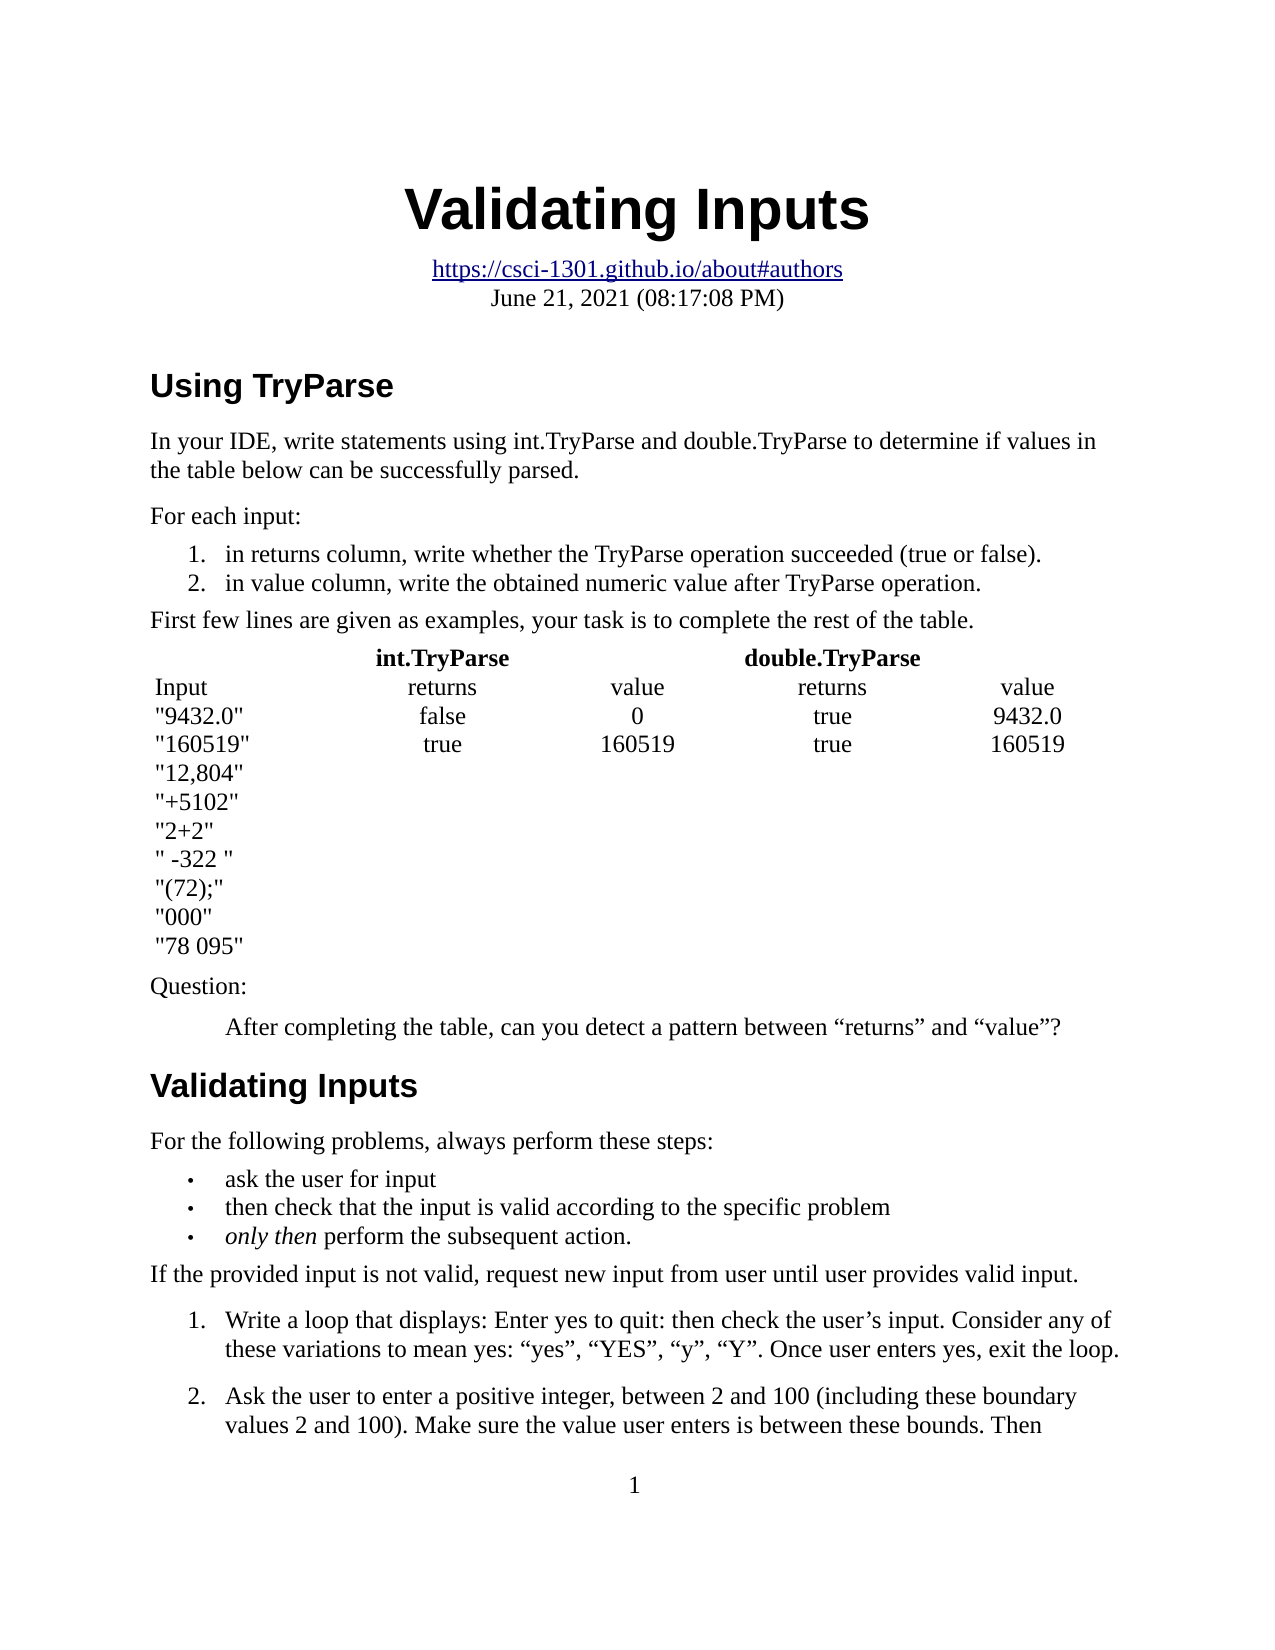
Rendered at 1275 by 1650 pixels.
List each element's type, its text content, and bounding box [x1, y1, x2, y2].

table_cell [540, 902, 735, 931]
table_cell 9432.0 [930, 701, 1125, 729]
table_cell [540, 816, 735, 844]
table_cell [735, 873, 930, 902]
table_cell [735, 845, 930, 873]
table_cell value [540, 672, 735, 701]
table_cell [345, 816, 540, 844]
table_cell "9432.0" [150, 701, 345, 729]
table_cell " -322 " [150, 845, 345, 873]
table_cell "78 095" [150, 931, 345, 959]
table_cell [540, 873, 735, 902]
text First few lines are given as examples, your task is to complete the rest of the table. [150, 606, 1125, 634]
table_header int.TryParse [345, 643, 540, 672]
list in returns column, write whether the TryParse operation succeeded (true or false). [187, 539, 1125, 568]
table_cell [345, 902, 540, 931]
table_cell [735, 787, 930, 816]
table_cell [735, 931, 930, 959]
table_cell returns [735, 672, 930, 701]
table_cell false [345, 701, 540, 729]
table_cell [345, 845, 540, 873]
table_cell true [345, 730, 540, 758]
table_cell 0 [540, 701, 735, 729]
text June 21, 2021 (08:17:08 PM) [150, 283, 1125, 312]
table_cell [540, 758, 735, 787]
table_cell "000" [150, 902, 345, 931]
table_cell "+5102" [150, 787, 345, 816]
table_cell Input [150, 672, 345, 701]
table_cell value [930, 672, 1125, 701]
text https://csci-1301.github.io/about#authors [150, 254, 1125, 283]
table_cell "12,804" [150, 758, 345, 787]
table_cell returns [345, 672, 540, 701]
table_cell [930, 758, 1125, 787]
table_cell [930, 931, 1125, 959]
table_cell [930, 845, 1125, 873]
table_header double.TryParse [735, 643, 930, 672]
text Question: [150, 971, 1125, 1000]
list Write a loop that displays: Enter yes to quit: then check the user’s input. Consider any of these variations to mean yes: “yes”, “YES”, “y”, “Y”. Once user enters yes, exit the loop. [187, 1306, 1125, 1363]
table_cell "160519" [150, 730, 345, 758]
list then check that the input is valid according to the specific problem [187, 1192, 1125, 1221]
table_header [540, 643, 735, 672]
table_cell [540, 845, 735, 873]
table_cell true [735, 701, 930, 729]
table_cell "2+2" [150, 816, 345, 844]
title Validating Inputs [150, 175, 1125, 242]
table_cell [930, 873, 1125, 902]
table_cell [540, 787, 735, 816]
table_cell [735, 816, 930, 844]
table_cell [930, 787, 1125, 816]
text For the following problems, always perform these steps: [150, 1126, 1125, 1155]
table_header [930, 643, 1125, 672]
list only then perform the subsequent action. [187, 1221, 1125, 1250]
table_cell [345, 787, 540, 816]
table_cell 160519 [930, 730, 1125, 758]
text If the provided input is not valid, request new input from user until user provides valid input. [150, 1259, 1125, 1288]
table_cell "(72);" [150, 873, 345, 902]
text After completing the table, can you detect a pattern between “returns” and “value”? [225, 1012, 1125, 1041]
list in value column, write the obtained numeric value after TryParse operation. [187, 568, 1125, 597]
table_header [150, 643, 345, 672]
table_cell [735, 902, 930, 931]
table_cell [345, 931, 540, 959]
subtitle Validating Inputs [150, 1066, 1125, 1104]
table_cell [930, 816, 1125, 844]
table_cell [540, 931, 735, 959]
text For each input: [150, 501, 1125, 530]
table_cell true [735, 730, 930, 758]
subtitle Using TryParse [150, 366, 1125, 404]
list Ask the user to enter a positive integer, between 2 and 100 (including these boundary values 2 and 100). Make sure the value user enters is between these bounds. Then [187, 1381, 1125, 1438]
text In your IDE, write statements using int.TryParse and double.TryParse to determine if values in the table below can be successfully parsed. [150, 426, 1125, 483]
table_cell [345, 758, 540, 787]
table_cell [930, 902, 1125, 931]
table_cell 160519 [540, 730, 735, 758]
table_cell [345, 873, 540, 902]
table_cell [735, 758, 930, 787]
list ask the user for input [187, 1164, 1125, 1192]
